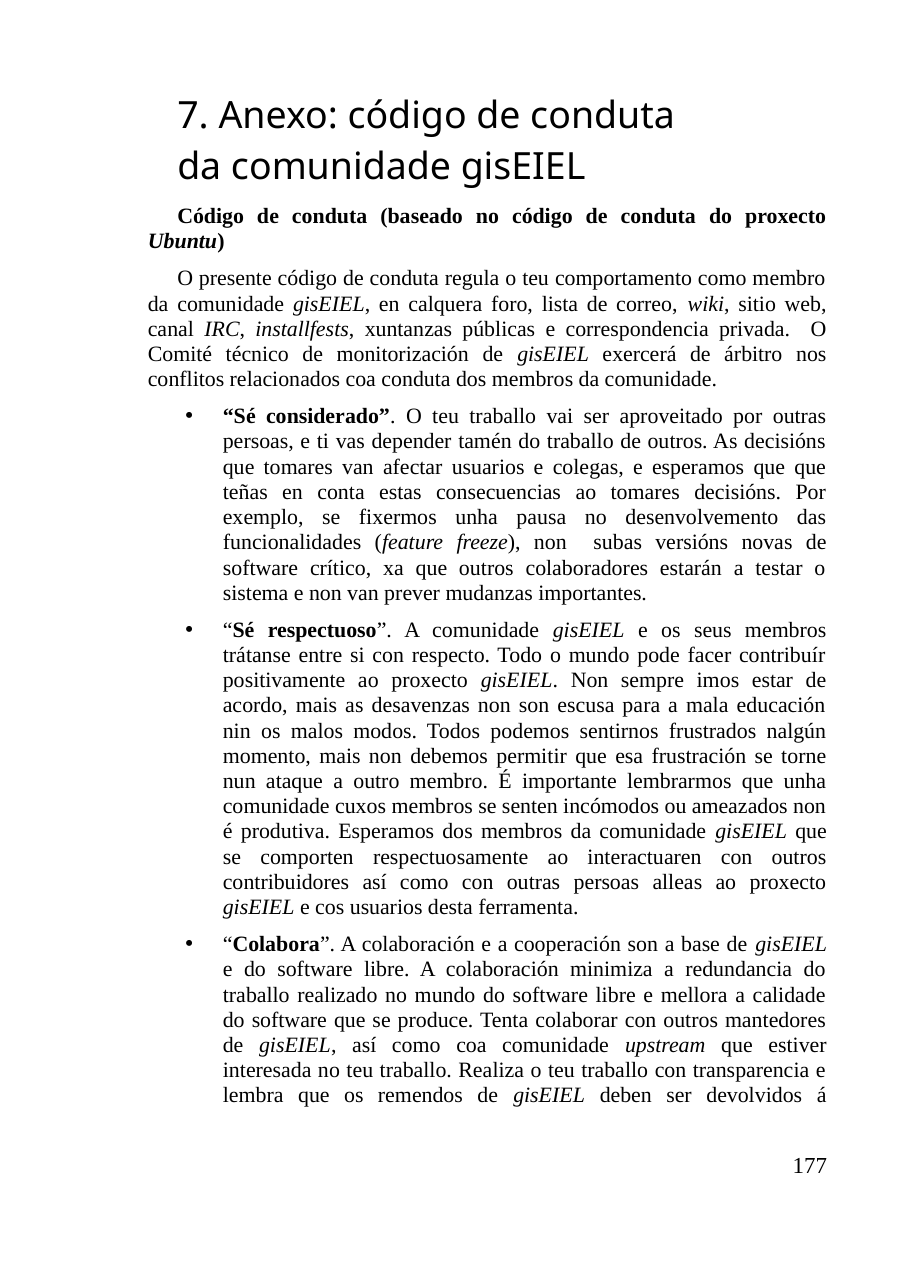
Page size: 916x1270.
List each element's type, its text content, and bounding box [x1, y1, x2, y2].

list “Sé respectuoso”. A comunidade gisEIEL e os seus membros trátanse entre si con respecto. Todo o mundo pode facer contribuír positivamente ao proxecto gisEIEL. Non sempre imos estar de acordo, mais as desavenzas non son escusa para a mala educación nin os malos modos. Todos podemos sentirnos frustrados nalgún momento, mais non debemos permitir que esa frustración se torne nun ataque a outro membro. É importante lembrarmos que unha comunidade cuxos membros se senten incómodos ou ameazados non é produtiva. Esperamos dos membros da comunidade gisEIEL que se comporten respectuosamente ao interactuaren con outros contribuidores así como con outras persoas alleas ao proxecto gisEIEL e cos usuarios desta ferramenta. [185, 617, 827, 919]
subtitle 7. Anexo: código de conduta da comunidade gisEIEL [177, 88, 827, 191]
list “Sé considerado”. O teu traballo vai ser aproveitado por outras persoas, e ti vas depender tamén do traballo de outros. As decisións que tomares van afectar usuarios e colegas, e esperamos que que teñas en conta estas consecuencias ao tomares decisións. Por exemplo, se fixermos unha pausa no desenvolvemento das funcionalidades (feature freeze), non subas versións novas de software crítico, xa que outros colaboradores estarán a testar o sistema e non van prever mudanzas importantes. [185, 403, 827, 605]
list “Colabora”. A colaboración e a cooperación son a base de gisEIEL e do software libre. A colaboración minimiza a redundancia do traballo realizado no mundo do software libre e mellora a calidade do software que se produce. Tenta colaborar con outros mantedores de gisEIEL, así como coa comunidade upstream que estiver interesada no teu traballo. Realiza o teu traballo con transparencia e lembra que os remendos de gisEIEL deben ser devolvidos á [185, 931, 827, 1108]
text O presente código de conduta regula o teu comportamento como membro da comunidade gisEIEL, en calquera foro, lista de correo, wiki, sitio web, canal IRC, installfests, xuntanzas públicas e correspondencia privada. O Comité técnico de monitorización de gisEIEL exercerá de árbitro nos conflitos relacionados coa conduta dos membros da comunidade. [148, 265, 827, 391]
text Código de conduta (baseado no código de conduta do proxecto Ubuntu) [148, 203, 827, 253]
